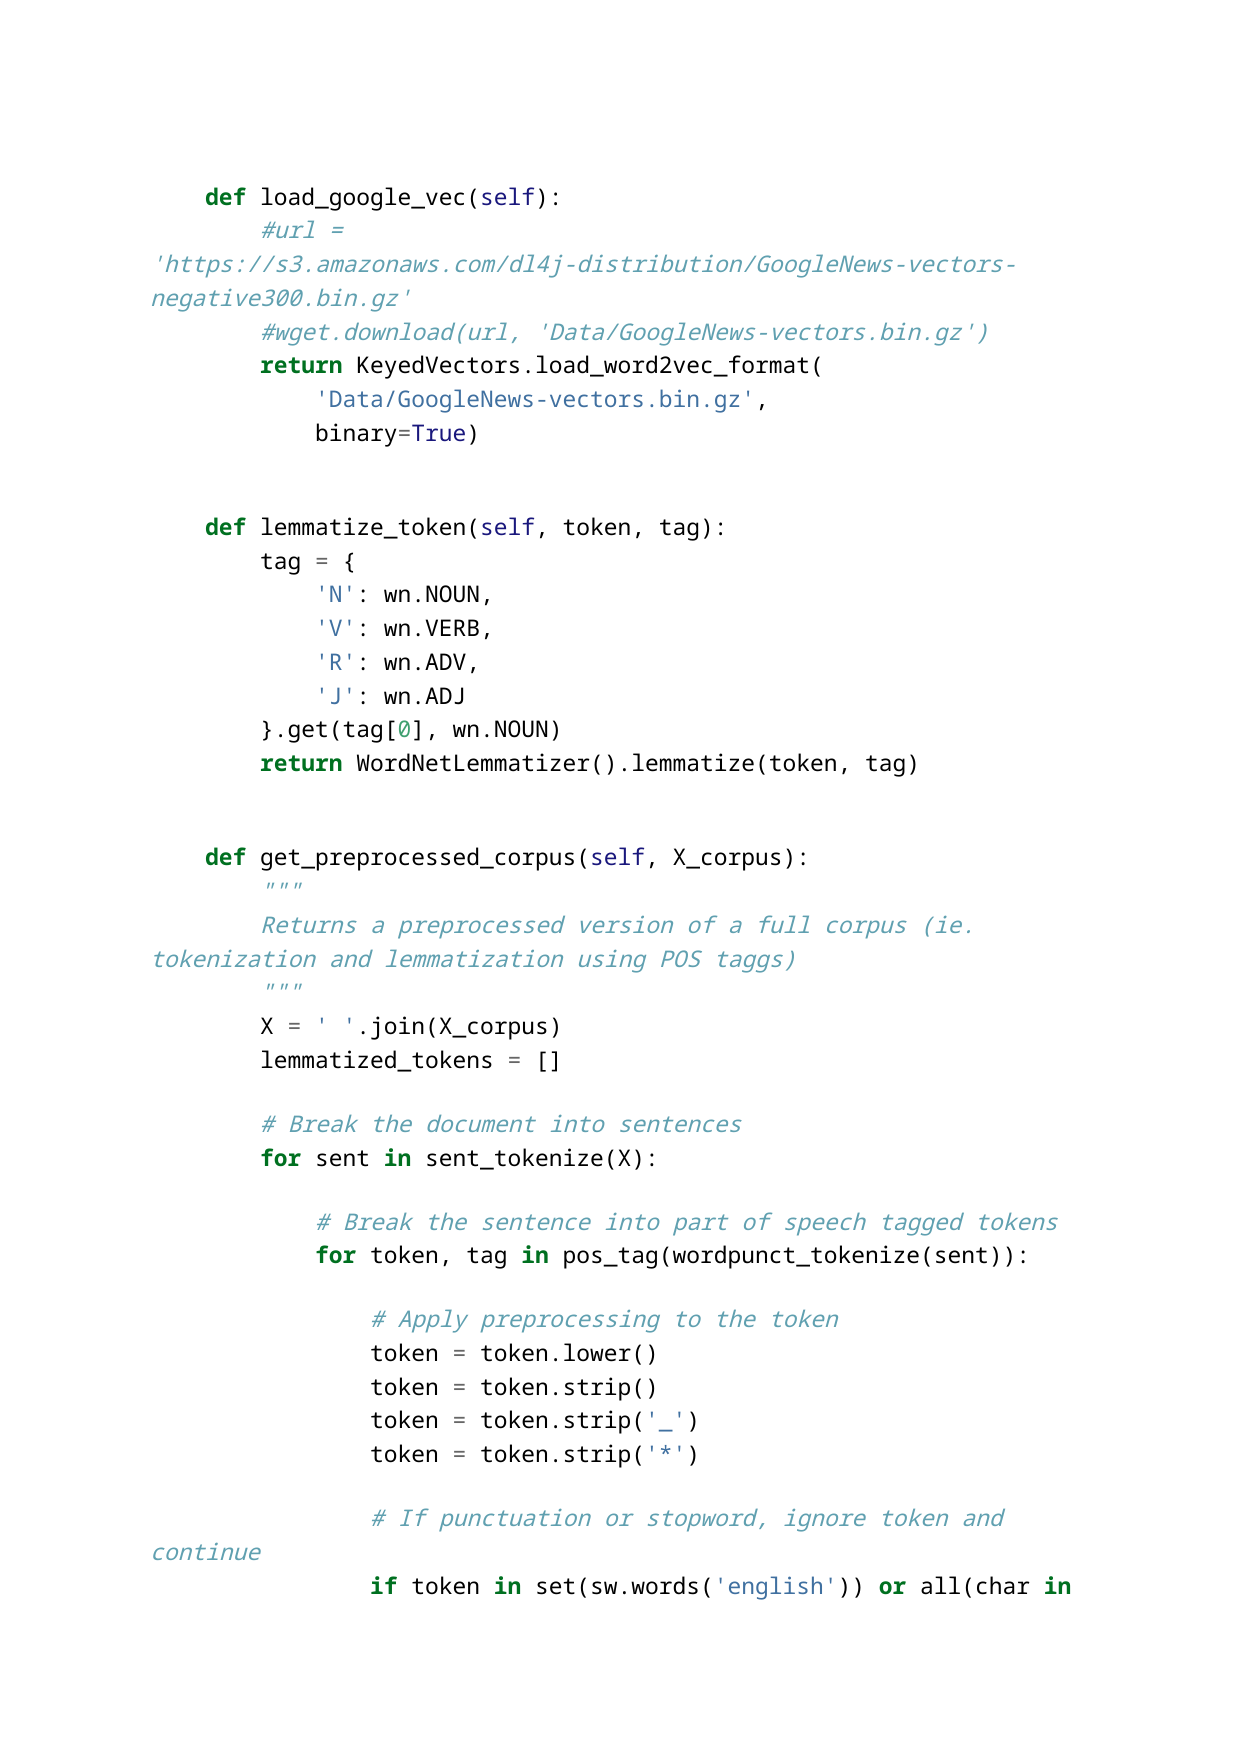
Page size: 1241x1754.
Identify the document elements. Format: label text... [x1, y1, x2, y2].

text def load_google_vec(self): #url = 'https://s3.amazonaws.com/dl4j-distribution/GoogleNews-vectors-negative300.bin.gz' #wget.download(url, 'Data/GoogleNews-vectors.bin.gz') return KeyedVectors.load_word2vec_format( 'Data/GoogleNews-vectors.bin.gz', binary=True) def lemmatize_token(self, token, tag): tag = { 'N': wn.NOUN, 'V': wn.VERB, 'R': wn.ADV, 'J': wn.ADJ }.get(tag[0], wn.NOUN) return WordNetLemmatizer().lemmatize(token, tag) def get_preprocessed_corpus(self, X_corpus): """ Returns a preprocessed version of a full corpus (ie. tokenization and lemmatization using POS taggs) """ X = ' '.join(X_corpus) lemmatized_tokens = [] # Break the document into sentences for sent in sent_tokenize(X): # Break the sentence into part of speech tagged tokens for token, tag in pos_tag(wordpunct_tokenize(sent)): # Apply preprocessing to the token token = token.lower() token = token.strip() token = token.strip('_') token = token.strip('*') # If punctuation or stopword, ignore token and continue if token in set(sw.words('english')) or all(char in [150, 150, 1090, 1601]
